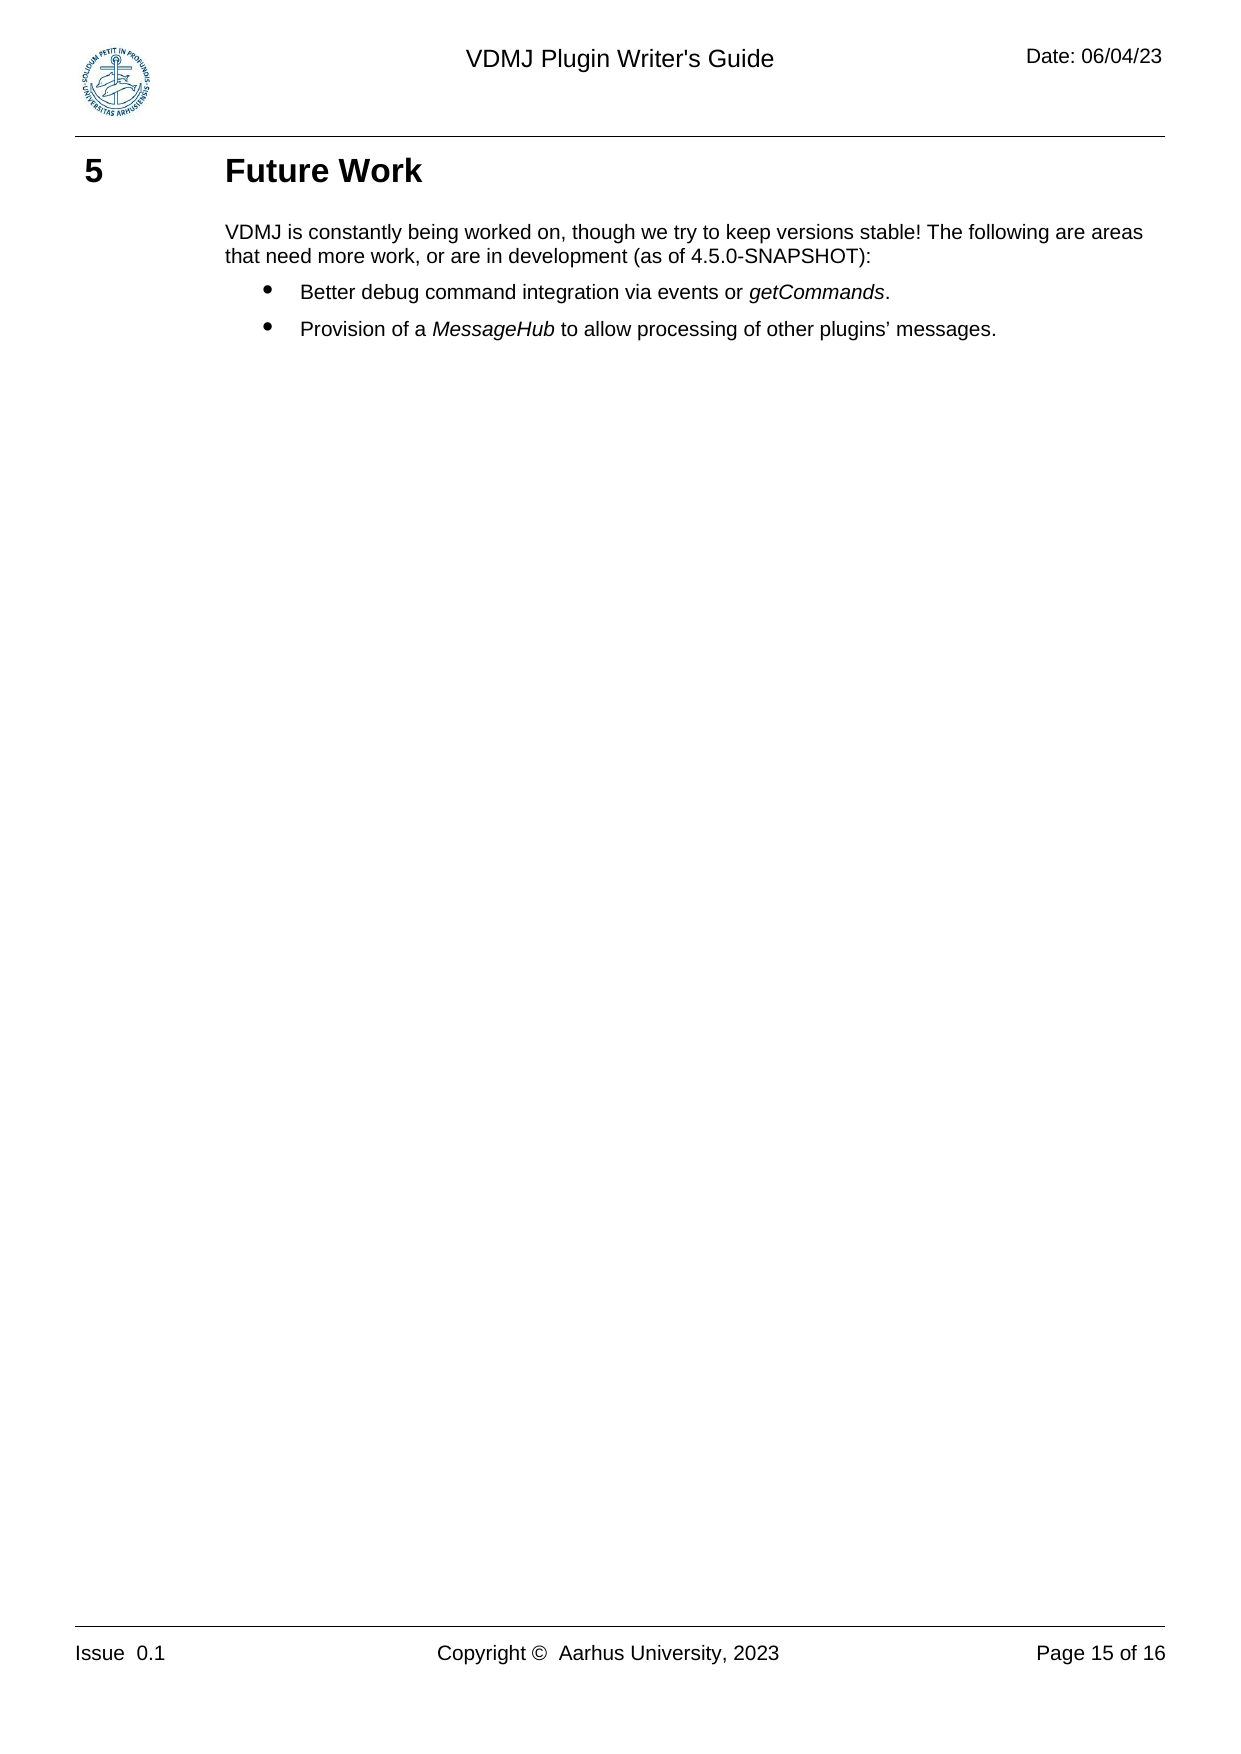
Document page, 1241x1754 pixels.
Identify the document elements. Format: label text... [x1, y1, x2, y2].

list Better debug command integration via events or getCommands. [262, 280, 1165, 304]
subtitle Future Work [75, 152, 1165, 190]
text VDMJ is constantly being worked on, though we try to keep versions stable! The following are areas that need more work, or are in development (as of 4.5.0-SNAPSHOT): [225, 220, 1165, 268]
picture [78, 44, 153, 120]
list Provision of a MessageHub to allow processing of other plugins’ messages. [262, 317, 1165, 341]
